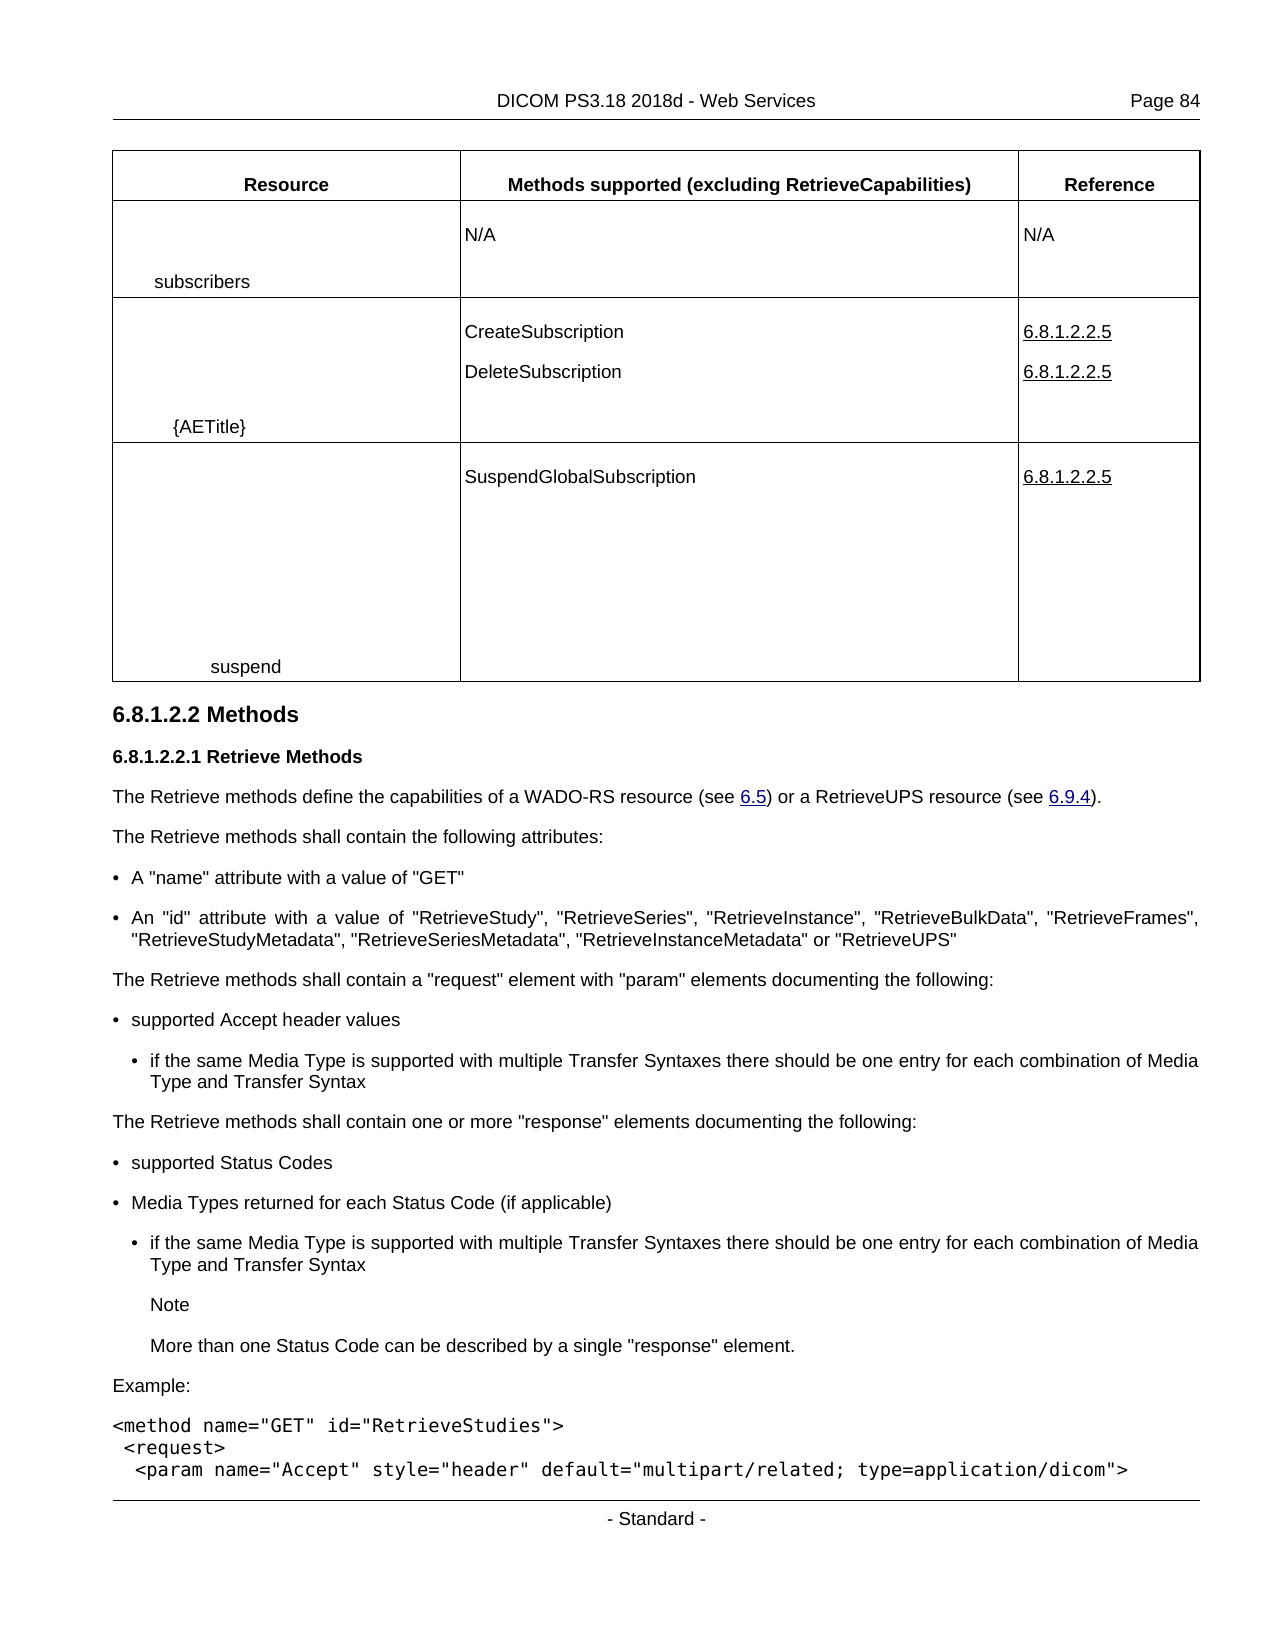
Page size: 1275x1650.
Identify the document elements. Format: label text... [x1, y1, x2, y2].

text The Retrieve methods shall contain one or more "response" elements documenting the following: [112, 1111, 1200, 1133]
text <method name="GET" id="RetrieveStudies"> <request> <param name="Accept" style="header" default="multipart/related; type=application/dicom"> [112, 1415, 1200, 1481]
table_cell SuspendGlobalSubscription [461, 443, 1018, 681]
text Note [150, 1294, 1162, 1316]
text The Retrieve methods shall contain the following attributes: [112, 826, 1200, 848]
list supported Status Codes [112, 1152, 1200, 1173]
table_cell subscribers [113, 201, 460, 297]
table_cell CreateSubscription DeleteSubscription [461, 298, 1018, 442]
list if the same Media Type is supported with multiple Transfer Syntaxes there should be one entry for each combination of Media Type and Transfer Syntax [131, 1232, 1200, 1275]
text The Retrieve methods shall contain a "request" element with "param" elements documenting the following: [112, 969, 1200, 990]
text 6.8.1.2.2.1 Retrieve Methods [112, 746, 1200, 767]
list An "id" attribute with a value of "RetrieveStudy", "RetrieveSeries", "RetrieveInstance", "RetrieveBulkData", "RetrieveFrames", "RetrieveStudyMetadata", "RetrieveSeriesMetadata", "RetrieveInstanceMetadata" or "RetrieveUPS" [112, 907, 1200, 950]
table_cell {AETitle} [113, 298, 460, 442]
table_header Reference [1019, 151, 1199, 200]
text Example: [112, 1375, 1200, 1396]
table_header Resource [113, 151, 460, 200]
list Media Types returned for each Status Code (if applicable) [112, 1192, 1200, 1213]
table_cell N/A [1019, 201, 1199, 297]
list if the same Media Type is supported with multiple Transfer Syntaxes there should be one entry for each combination of Media Type and Transfer Syntax [131, 1049, 1200, 1092]
text More than one Status Code can be described by a single "response" element. [150, 1334, 1162, 1356]
table_cell N/A [461, 201, 1018, 297]
text 6.8.1.2.2 Methods [112, 701, 1200, 727]
text The Retrieve methods define the capabilities of a WADO-RS resource (see 6.5) or a RetrieveUPS resource (see 6.9.4). [112, 786, 1200, 807]
table_cell 6.8.1.2.2.5 [1019, 443, 1199, 681]
list A "name" attribute with a value of "GET" [112, 867, 1200, 888]
table_cell 6.8.1.2.2.5 6.8.1.2.2.5 [1019, 298, 1199, 442]
table_header Methods supported (excluding RetrieveCapabilities) [461, 151, 1018, 200]
list supported Accept header values [112, 1009, 1200, 1031]
table_cell suspend [113, 443, 460, 681]
